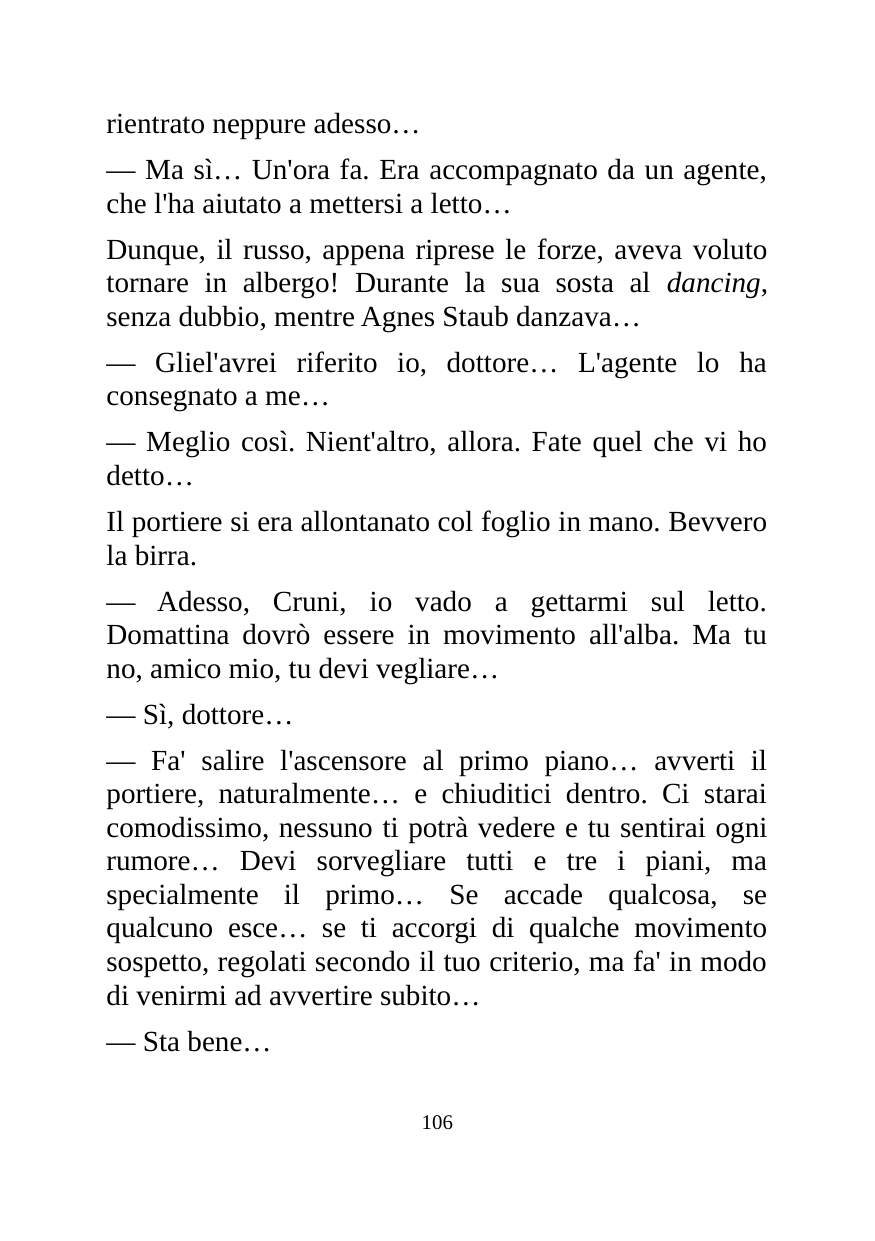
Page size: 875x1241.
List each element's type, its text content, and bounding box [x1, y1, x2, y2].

text — Ma sì… Un'ora fa. Era accompagnato da un agente, che l'ha aiutato a mettersi a letto… [106, 152, 768, 219]
text — Meglio così. Nient'altro, allora. Fate quel che vi ho detto… [106, 424, 768, 492]
text Il portiere si era allontanato col foglio in mano. Bevvero la birra. [106, 504, 768, 571]
text — Fa' salire l'ascensore al primo piano… avverti il portiere, naturalmente… e chiuditici dentro. Ci starai comodissimo, nessuno ti potrà vedere e tu sentirai ogni rumore… Devi sorvegliare tutti e tre i piani, ma specialmente il primo… Se accade qualcosa, se qualcuno esce… se ti accorgi di qualche movimento sospetto, regolati secondo il tuo criterio, ma fa' in modo di venirmi ad avvertire subito… [106, 743, 768, 1011]
text — Sì, dottore… [106, 697, 768, 730]
text — Adesso, Cruni, io vado a gettarmi sul letto. Domattina dovrò essere in movimento all'alba. Ma tu no, amico mio, tu devi vegliare… [106, 584, 768, 684]
text Dunque, il russo, appena riprese le forze, aveva voluto tornare in albergo! Durante la sua sosta al dancing, senza dubbio, mentre Agnes Staub danzava… [106, 232, 768, 332]
text rientrato neppure adesso… [106, 106, 768, 140]
text — Sta bene… [106, 1024, 768, 1057]
text — Gliel'avrei riferito io, dottore… L'agente lo ha consegnato a me… [106, 345, 768, 412]
